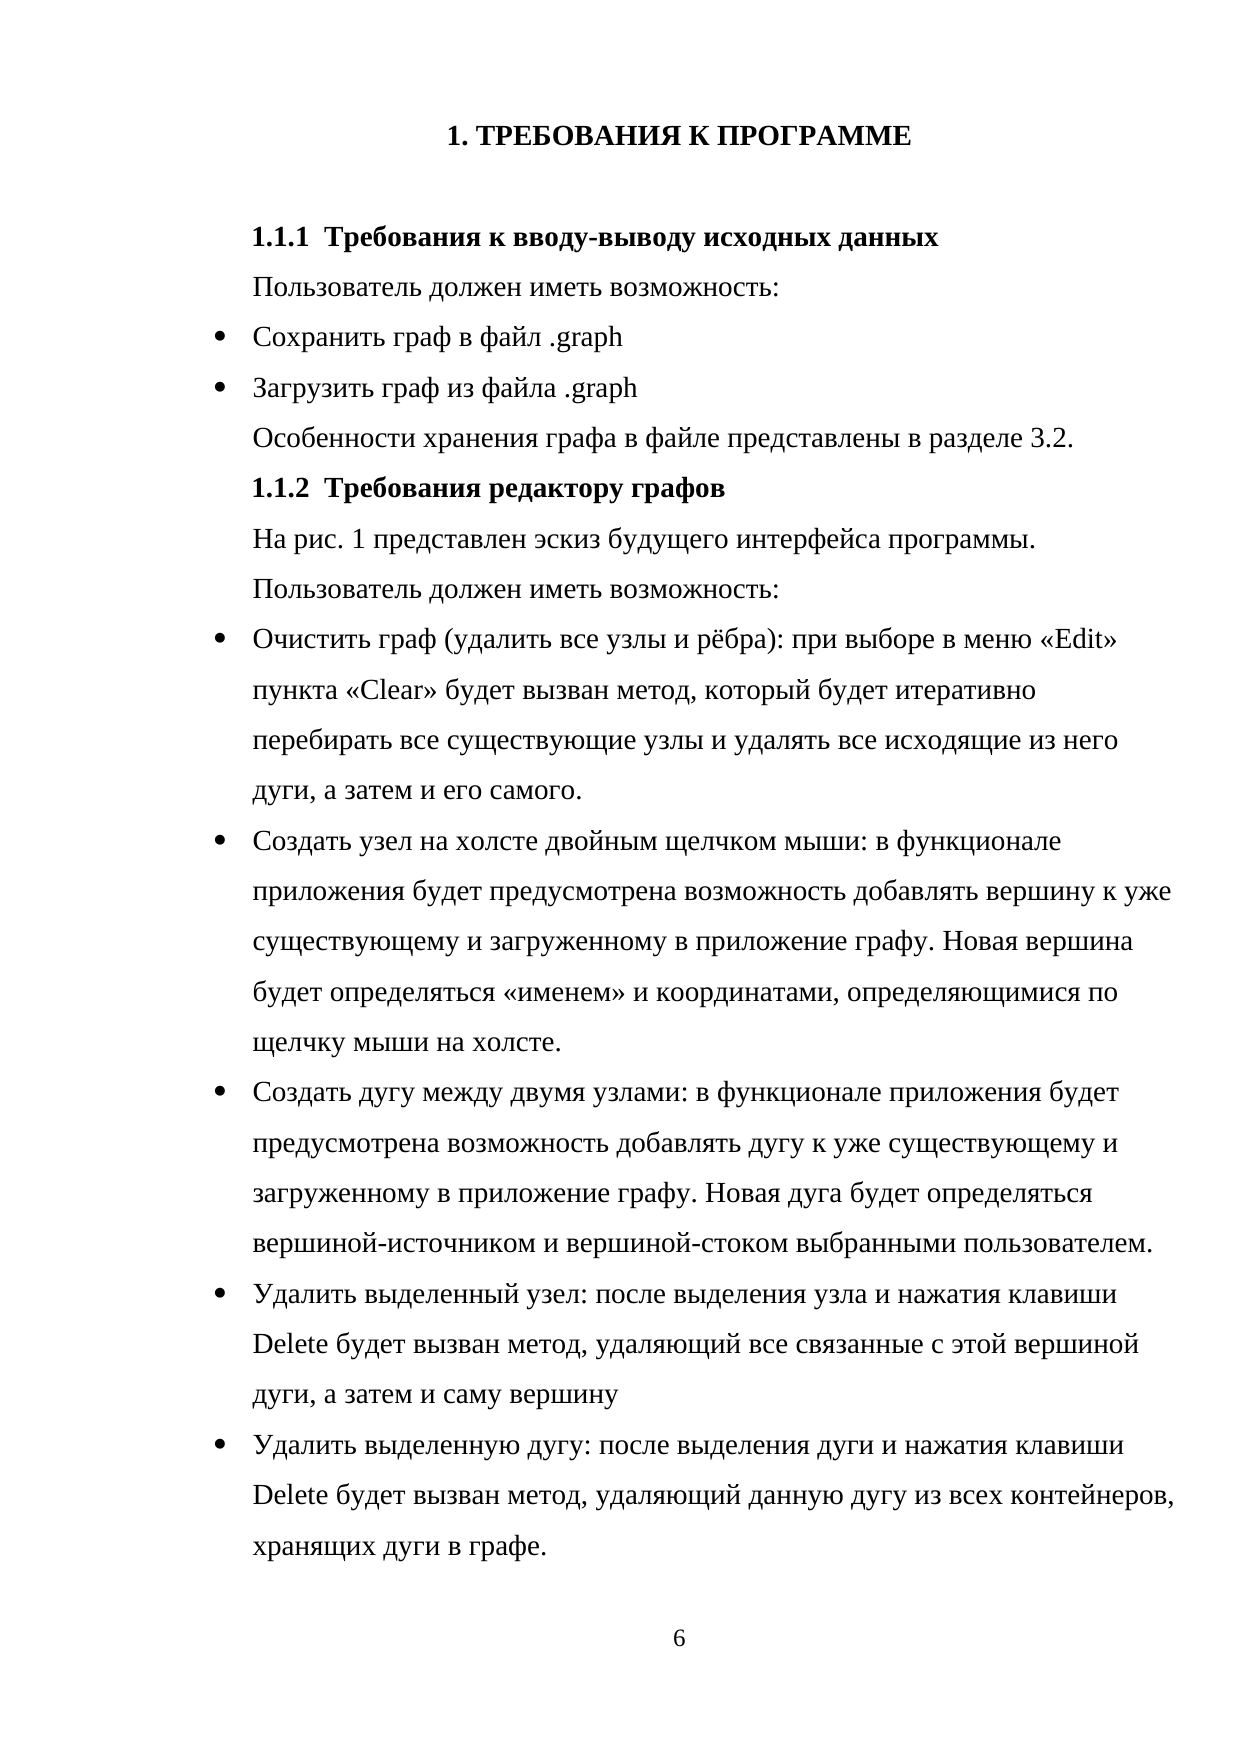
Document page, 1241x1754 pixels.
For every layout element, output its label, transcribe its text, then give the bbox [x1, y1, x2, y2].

list Сохранить граф в файл .graph [215, 319, 1181, 353]
text 1.1.2 Требования редактору графов [177, 471, 1181, 504]
text Пользователь должен иметь возможность: [177, 269, 1181, 303]
list Загрузить граф из файла .graph [215, 370, 1181, 403]
list Удалить выделенную дугу: после выделения дуги и нажатия клавиши Delete будет вызван метод, удаляющий данную дугу из всех контейнеров, хранящих дуги в графе. [215, 1427, 1181, 1561]
list Создать узел на холсте двойным щелчком мыши: в функционале приложения будет предусмотрена возможность добавлять вершину к уже существующему и загруженному в приложение графу. Новая вершина будет определяться «именем» и координатами, определяющимися по щелчку мыши на холсте. [215, 823, 1181, 1058]
text 1.1.1 Требования к вводу-выводу исходных данных [177, 219, 1181, 252]
list Удалить выделенный узел: после выделения узла и нажатия клавиши Delete будет вызван метод, удаляющий все связанные с этой вершиной дуги, а затем и саму вершину [215, 1276, 1181, 1410]
text Пользователь должен иметь возможность: [177, 571, 1181, 605]
list Очистить граф (удалить все узлы и рёбра): при выборе в меню «Edit» пункта «Clear» будет вызван метод, который будет итеративно перебирать все существующие узлы и удалять все исходящие из него дуги, а затем и его самого. [215, 621, 1181, 806]
text На рис. 1 представлен эскиз будущего интерфейса программы. [177, 521, 1181, 554]
text Особенности хранения графа в файле представлены в разделе 3.2. [177, 420, 1181, 454]
list Создать дугу между двумя узлами: в функционале приложения будет предусмотрена возможность добавлять дугу к уже существующему и загруженному в приложение графу. Новая дуга будет определяться вершиной-источником и вершиной-стоком выбранными пользователем. [215, 1074, 1181, 1259]
text 1. требования к программе [177, 118, 1181, 152]
